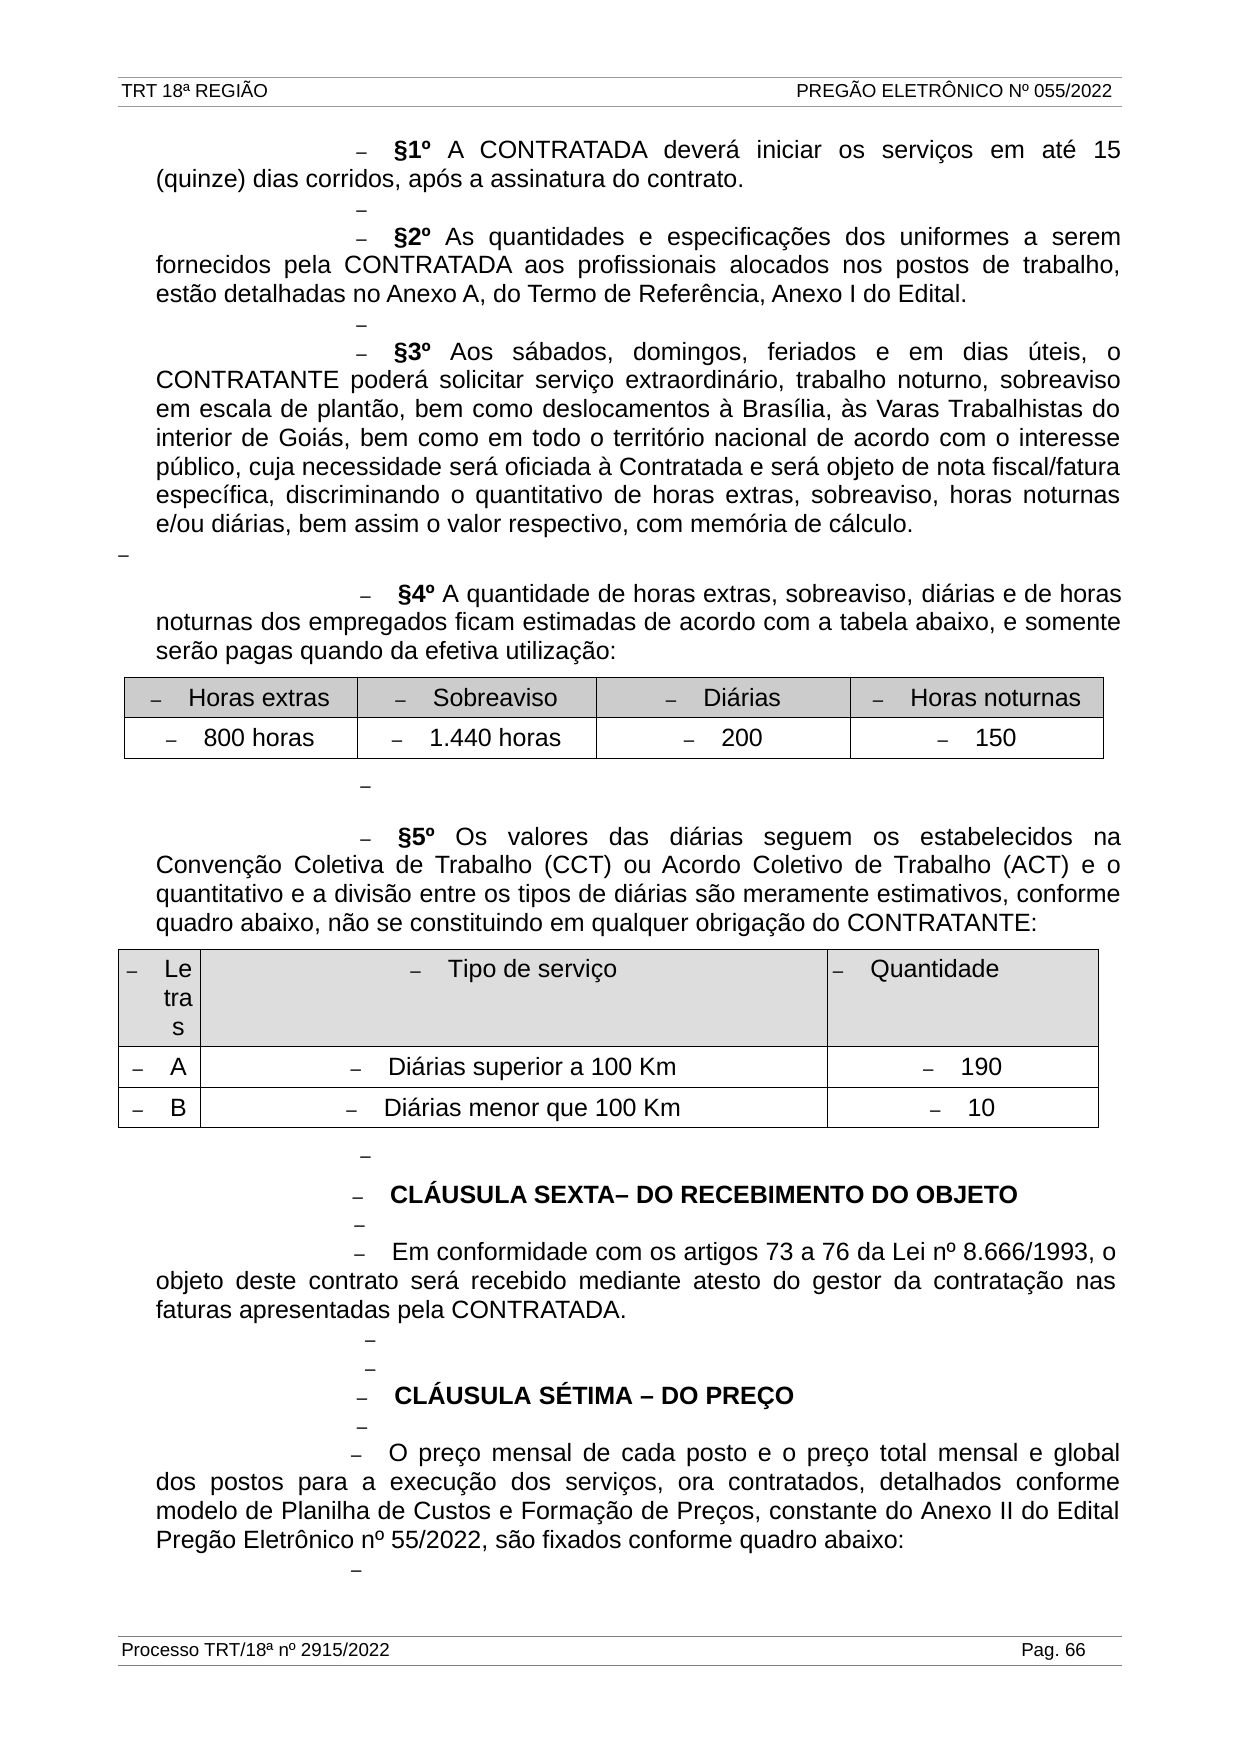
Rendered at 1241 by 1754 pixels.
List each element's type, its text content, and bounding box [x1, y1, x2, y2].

list §3º Aos sábados, domingos, feriados e em dias úteis, o CONTRATANTE poderá solicitar serviço extraordinário, trabalho noturno, sobreaviso em escala de plantão, bem como deslocamentos à Brasília, às Varas Trabalhistas do interior de Goiás, bem como em todo o território nacional de acordo com o interesse público, cuja necessidade será oficiada à Contratada e será objeto de nota fiscal/fatura específica, discriminando o quantitativo de horas extras, sobreaviso, horas noturnas e/ou diárias, bem assim o valor respectivo, com memória de cálculo. [118, 337, 1122, 538]
table_cell 150 [851, 718, 1103, 757]
table_header Diárias [597, 678, 850, 717]
table_header Sobreaviso [358, 678, 596, 717]
list O preço mensal de cada posto e o preço total mensal e global dos postos para a execução dos serviços, ora contratados, detalhados conforme modelo de Planilha de Custos e Formação de Preços, constante do Anexo II do Edital Pregão Eletrônico nº 55/2022, são fixados conforme quadro abaixo: [118, 1438, 1122, 1553]
table_header Horas noturnas [851, 678, 1103, 717]
list §5º Os valores das diárias seguem os estabelecidos na Convenção Coletiva de Trabalho (CCT) ou Acordo Coletivo de Trabalho (ACT) e o quantitativo e a divisão entre os tipos de diárias são meramente estimativos, conforme quadro abaixo, não se constituindo em qualquer obrigação do CONTRATANTE: [118, 822, 1122, 937]
list CLÁUSULA SEXTA– DO RECEBIMENTO DO OBJETO [118, 1180, 1122, 1208]
list §2º As quantidades e especificações dos uniformes a serem fornecidos pela CONTRATADA aos profissionais alocados nos postos de trabalho, estão detalhadas no Anexo A, do Termo de Referência, Anexo I do Edital. [118, 222, 1122, 308]
table_cell 10 [828, 1088, 1098, 1127]
table_cell A [119, 1047, 200, 1087]
list §4º A quantidade de horas extras, sobreaviso, diárias e de horas noturnas dos empregados ficam estimadas de acordo com a tabela abaixo, e somente serão pagas quando da efetiva utilização: [118, 578, 1122, 665]
list CLÁUSULA SÉTIMA – DO PREÇO [118, 1381, 1122, 1410]
table_cell Diárias superior a 100 Km [201, 1047, 827, 1087]
table_cell 190 [828, 1047, 1098, 1087]
table_cell 800 horas [125, 718, 357, 757]
list §1º A CONTRATADA deverá iniciar os serviços em até 15 (quinze) dias corridos, após a assinatura do contrato. [118, 136, 1122, 193]
table_header Horas extras [125, 678, 357, 717]
table_cell 200 [597, 718, 850, 757]
table_header Quantidade [828, 950, 1098, 1046]
table_header Letras [119, 950, 200, 1046]
table_header Tipo de serviço [201, 950, 827, 1046]
table_cell Diárias menor que 100 Km [201, 1088, 827, 1127]
list Em conformidade com os artigos 73 a 76 da Lei nº 8.666/1993, o objeto deste contrato será recebido mediante atesto do gestor da contratação nas faturas apresentadas pela CONTRATADA. [118, 1237, 1117, 1323]
table_cell 1.440 horas [358, 718, 596, 757]
table_cell B [119, 1088, 200, 1127]
